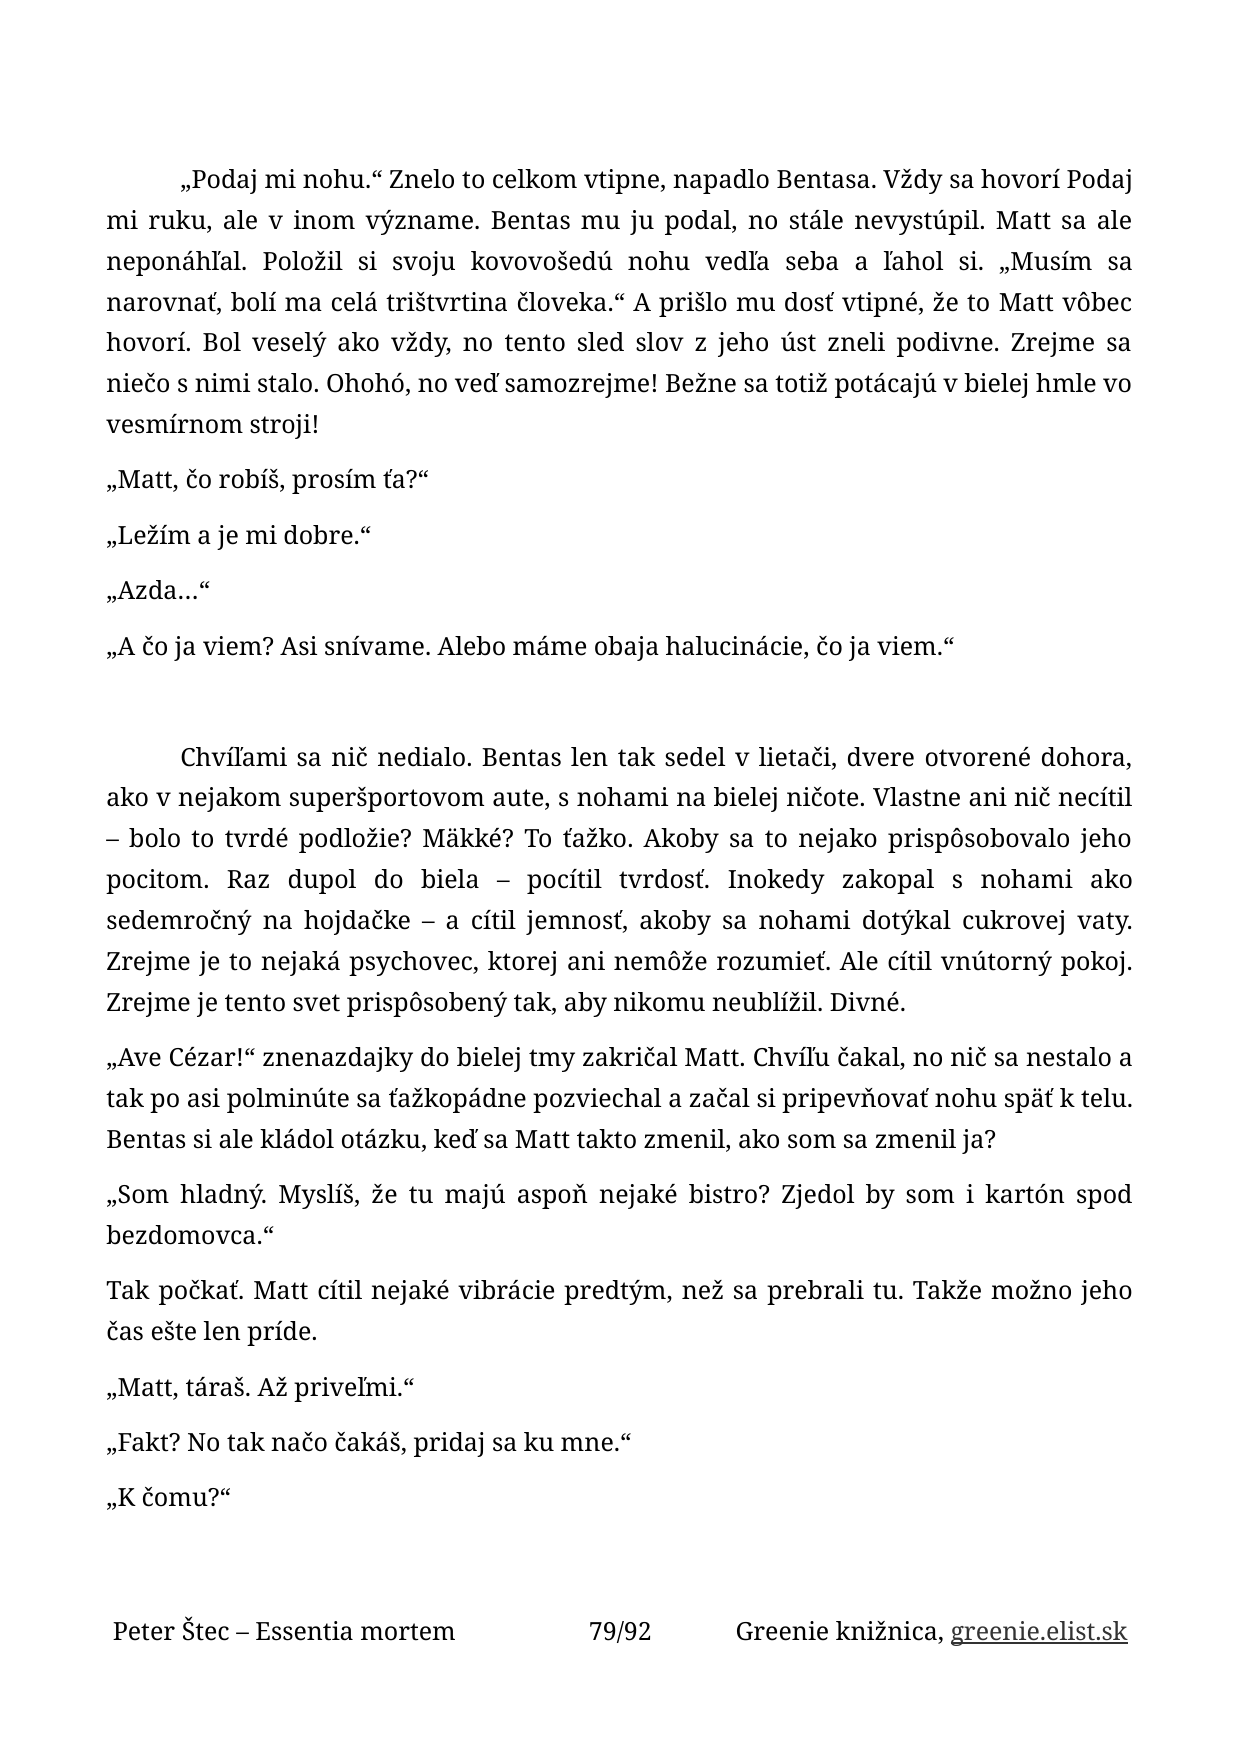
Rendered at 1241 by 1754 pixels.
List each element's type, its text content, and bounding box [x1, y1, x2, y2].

text „Som hladný. Myslíš, že tu majú aspoň nejaké bistro? Zjedol by som i kartón spod bezdomovca.“ [106, 1177, 1134, 1252]
text „A čo ja viem? Asi snívame. Alebo máme obaja halucinácie, čo ja viem.“ [106, 628, 1134, 662]
text „K čomu?“ [106, 1480, 1134, 1514]
text „Fakt? No tak načo čakáš, pridaj sa ku mne.“ [106, 1424, 1134, 1459]
text Chvíľami sa nič nedialo. Bentas len tak sedel v lietači, dvere otvorené dohora, ako v nejakom superšportovom aute, s nohami na bielej ničote. Vlastne ani nič necítil – bolo to tvrdé podložie? Mäkké? To ťažko. Akoby sa to nejako prispôsobovalo jeho pocitom. Raz dupol do biela – pocítil tvrdosť. Inokedy zakopal s nohami ako sedemročný na hojdačke – a cítil jemnosť, akoby sa nohami dotýkal cukrovej vaty. Zrejme je to nejaká psychovec, ktorej ani nemôže rozumieť. Ale cítil vnútorný pokoj. Zrejme je tento svet prispôsobený tak, aby nikomu neublížil. Divné. [106, 739, 1134, 1018]
text „Matt, táraš. Až priveľmi.“ [106, 1369, 1134, 1403]
text „Ave Cézar!“ znenazdajky do bielej tmy zakričal Matt. Chvíľu čakal, no nič sa nestalo a tak po asi polminúte sa ťažkopádne pozviechal a začal si pripevňovať nohu späť k telu. Bentas si ale kládol otázku, keď sa Matt takto zmenil, ako som sa zmenil ja? [106, 1039, 1134, 1155]
text Tak počkať. Matt cítil nejaké vibrácie predtým, než sa prebrali tu. Takže možno jeho čas ešte len príde. [106, 1273, 1134, 1348]
text „Ležím a je mi dobre.“ [106, 517, 1134, 552]
text „Matt, čo robíš, prosím ťa?“ [106, 462, 1134, 496]
text „Podaj mi nohu.“ Znelo to celkom vtipne, napadlo Bentasa. Vždy sa hovorí Podaj mi ruku, ale v inom význame. Bentas mu ju podal, no stále nevystúpil. Matt sa ale neponáhľal. Položil si svoju kovovošedú nohu vedľa seba a ľahol si. „Musím sa narovnať, bolí ma celá trištvrtina človeka.“ A prišlo mu dosť vtipné, že to Matt vôbec hovorí. Bol veselý ako vždy, no tento sled slov z jeho úst zneli podivne. Zrejme sa niečo s nimi stalo. Ohohó, no veď samozrejme! Bežne sa totiž potácajú v bielej hmle vo vesmírnom stroji! [106, 162, 1134, 441]
text „Azda…“ [106, 573, 1134, 607]
